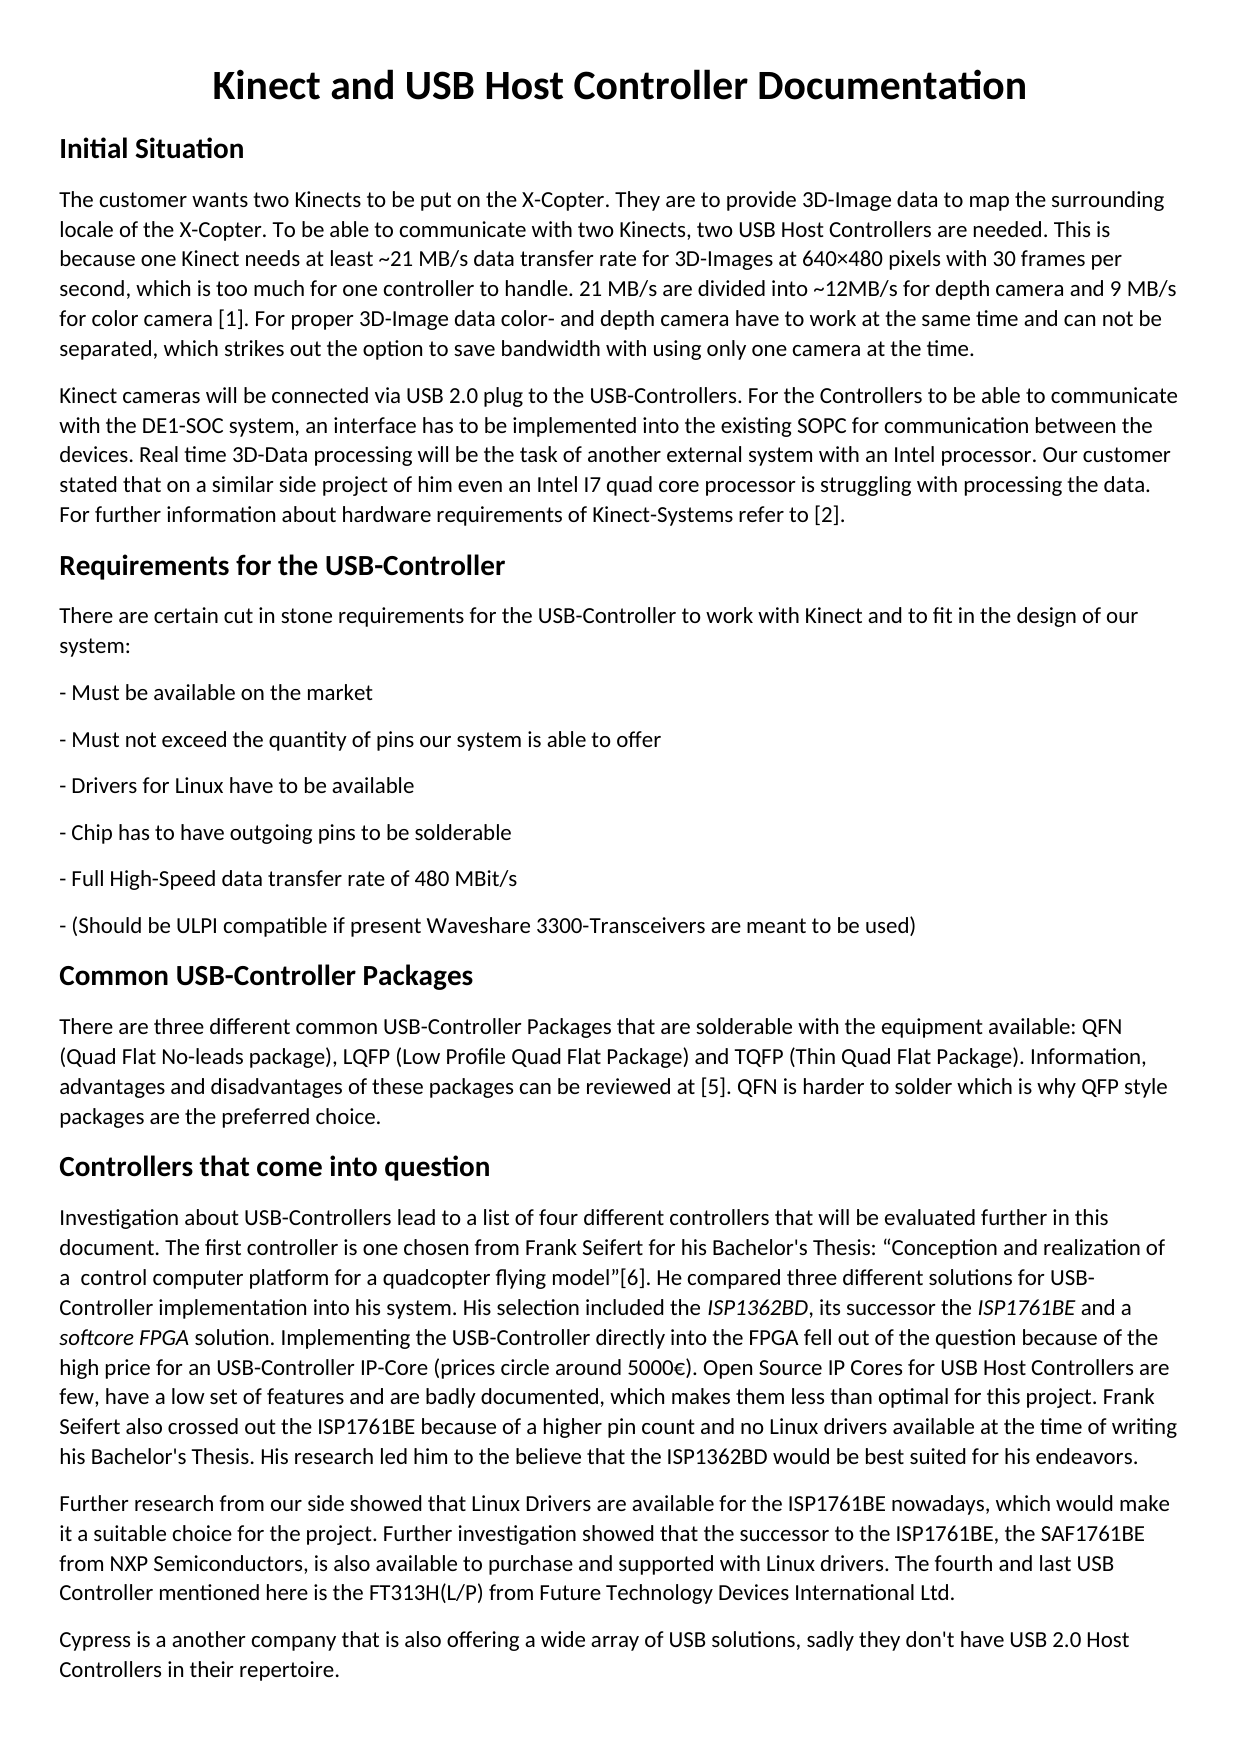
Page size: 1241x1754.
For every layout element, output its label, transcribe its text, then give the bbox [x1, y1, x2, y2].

text Further research from our side showed that Linux Drivers are available for the ISP1761BE nowadays, which would make it a suitable choice for the project. Further investigation showed that the successor to the ISP1761BE, the SAF1761BE from NXP Semiconductors, is also available to purchase and supported with Linux drivers. The fourth and last USB Controller mentioned here is the FT313H(L/P) from Future Technology Devices International Ltd. [59, 1489, 1181, 1607]
text - (Should be ULPI compatible if present Waveshare 3300-Transceivers are meant to be used) [59, 911, 1181, 939]
text Common USB-Controller Packages [59, 957, 1181, 993]
text - Must not exceed the quantity of pins our system is able to offer [59, 725, 1181, 753]
text - Chip has to have outgoing pins to be solderable [59, 818, 1181, 846]
text - Must be available on the market [59, 678, 1181, 706]
text Kinect and USB Host Controller Documentation [59, 59, 1181, 110]
text Investigation about USB-Controllers lead to a list of four different controllers that will be evaluated further in this document. The first controller is one chosen from Frank Seifert for his Bachelor's Thesis: “Conception and realization of a control computer platform for a quadcopter flying model”[6]. He compared three different solutions for USB-Controller implementation into his system. His selection included the ISP1362BD, its successor the ISP1761BE and a softcore FPGA solution. Implementing the USB-Controller directly into the FPGA fell out of the question because of the high price for an USB-Controller IP-Core (prices circle around 5000€). Open Source IP Cores for USB Host Controllers are few, have a low set of features and are badly documented, which makes them less than optimal for this project. Frank Seifert also crossed out the ISP1761BE because of a higher pin count and no Linux drivers available at the time of writing his Bachelor's Thesis. His research led him to the believe that the ISP1362BD would be best suited for his endeavors. [59, 1203, 1181, 1470]
text - Drivers for Linux have to be available [59, 771, 1181, 799]
text Kinect cameras will be connected via USB 2.0 plug to the USB-Controllers. For the Controllers to be able to communicate with the DE1-SOC system, an interface has to be implemented into the existing SOPC for communication between the devices. Real time 3D-Data processing will be the task of another external system with an Intel processor. Our customer stated that on a similar side project of him even an Intel I7 quad core processor is struggling with processing the data. For further information about hardware requirements of Kinect-Systems refer to [2]. [59, 381, 1181, 528]
text Requirements for the USB-Controller [59, 547, 1181, 583]
text Initial Situation [59, 130, 1181, 166]
text The customer wants two Kinects to be put on the X-Copter. They are to provide 3D-Image data to map the surrounding locale of the X-Copter. To be able to communicate with two Kinects, two USB Host Controllers are needed. This is because one Kinect needs at least ~21 MB/s data transfer rate for 3D-Images at 640×480 pixels with 30 frames per second, which is too much for one controller to handle. 21 MB/s are divided into ~12MB/s for depth camera and 9 MB/s for color camera [1]. For proper 3D-Image data color- and depth camera have to work at the same time and can not be separated, which strikes out the option to save bandwidth with using only one camera at the time. [59, 185, 1181, 362]
text There are three different common USB-Controller Packages that are solderable with the equipment available: QFN (Quad Flat No-leads package), LQFP (Low Profile Quad Flat Package) and TQFP (Thin Quad Flat Package). Information, advantages and disadvantages of these packages can be reviewed at [5]. QFN is harder to solder which is why QFP style packages are the preferred choice. [59, 1012, 1181, 1130]
text Controllers that come into question [59, 1148, 1181, 1184]
text - Full High-Speed data transfer rate of 480 MBit/s [59, 864, 1181, 892]
text There are certain cut in stone requirements for the USB-Controller to work with Kinect and to fit in the design of our system: [59, 602, 1181, 659]
text Cypress is a another company that is also offering a wide array of USB solutions, sadly they don't have USB 2.0 Host Controllers in their repertoire. [59, 1625, 1181, 1683]
